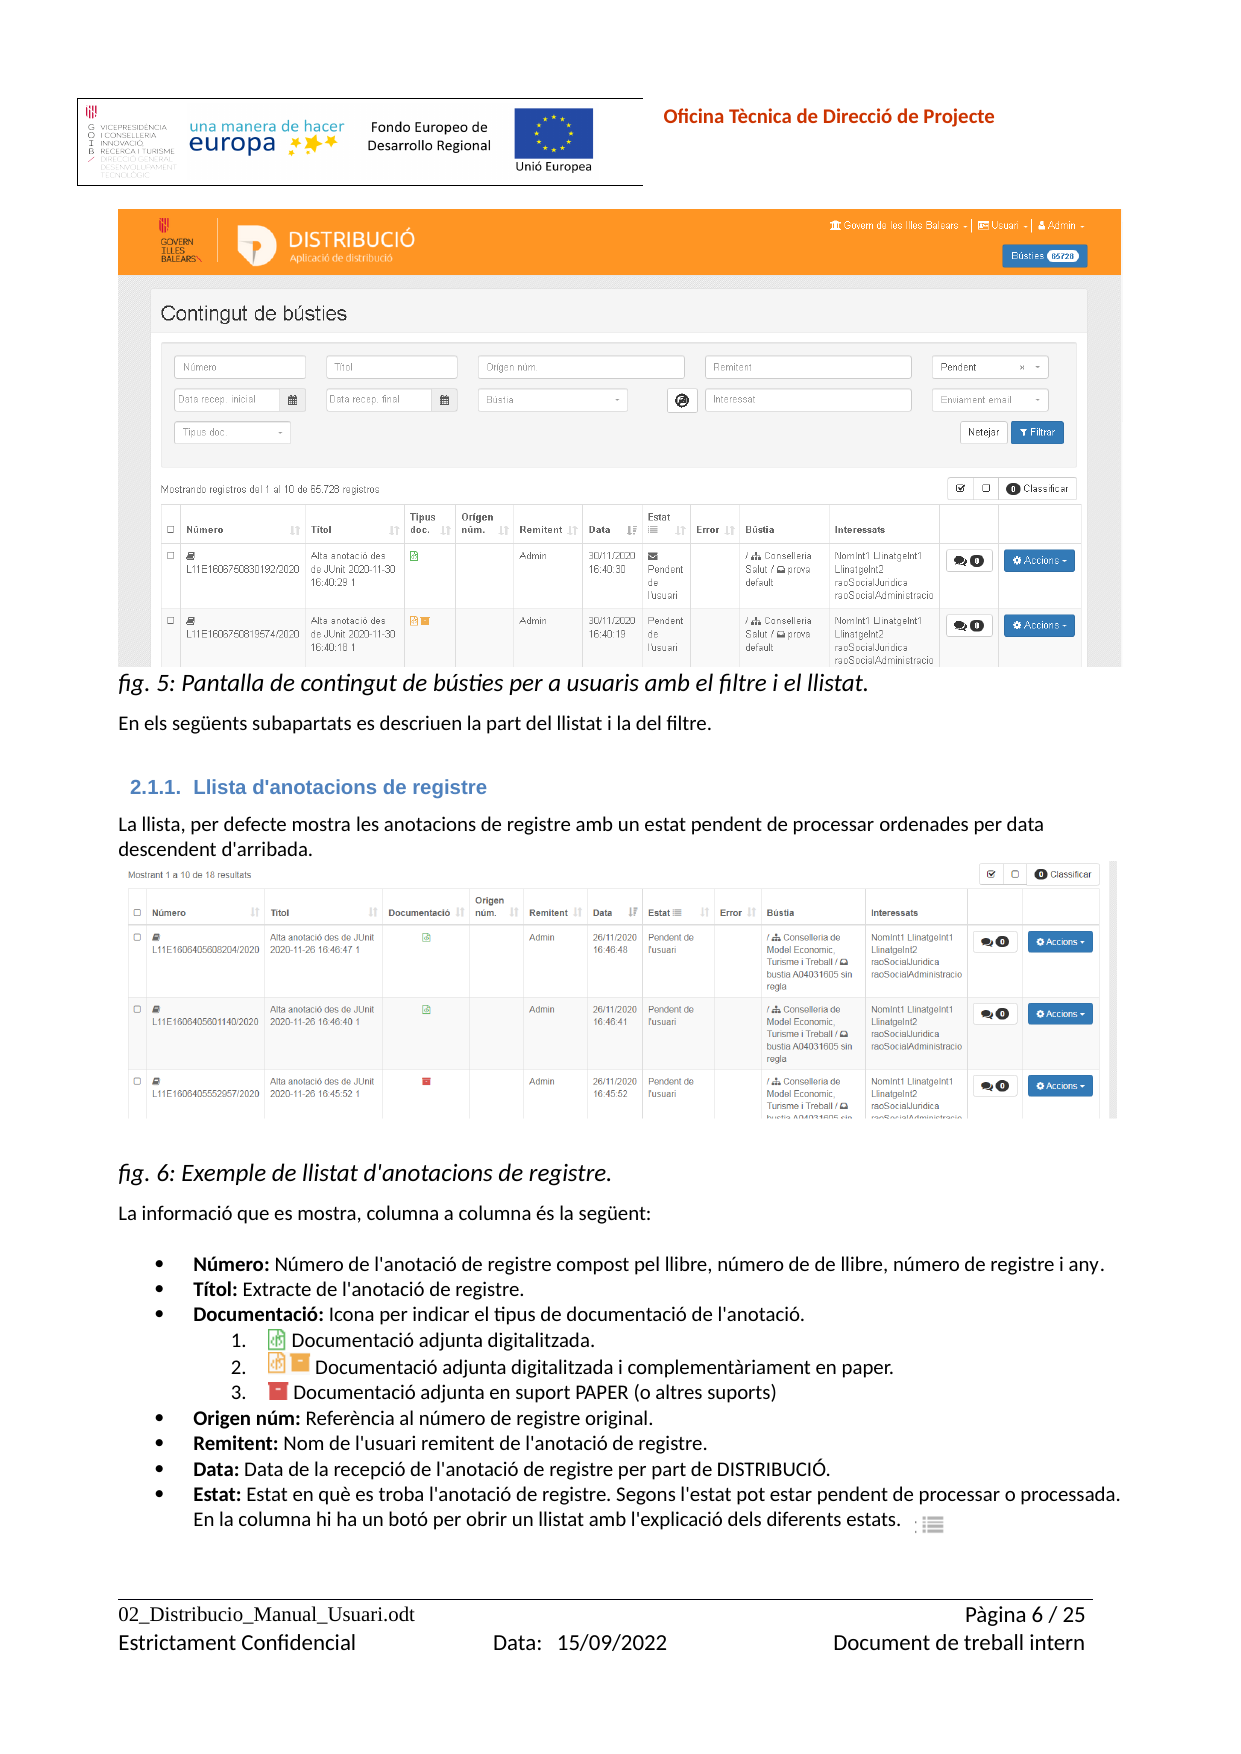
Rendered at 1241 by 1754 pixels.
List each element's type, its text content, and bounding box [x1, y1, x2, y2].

list Estat: Estat en què es troba l'anotació de registre. Segons l'estat pot estar pendent de processar o processada. En la columna hi ha un botó per obrir un llistat amb l'explicació dels diferents estats. [156, 1481, 1122, 1532]
picture [268, 1329, 311, 1375]
list Documentació adjunta digitalitzada i complementàriament en paper. [231, 1352, 1122, 1379]
list Data: Data de la recepció de l'anotació de registre per part de DISTRIBUCIÓ. [156, 1456, 1122, 1481]
picture [118, 861, 1123, 1119]
text La informació que es mostra, columna a columna és la següent: [118, 1200, 1122, 1225]
list Remitent: Nom de l'usuari remitent de l'anotació de registre. [156, 1430, 1122, 1456]
text En els següents subapartats es descriuen la part del llistat i la del filtre. [118, 710, 1122, 735]
picture [187, 103, 599, 180]
list Documentació adjunta digitalitzada. [231, 1327, 1122, 1352]
subtitle Llista d'anotacions de registre [130, 775, 1122, 798]
list Documentació: Icona per indicar el tipus de documentació de l'anotació. [156, 1302, 1122, 1327]
picture [118, 209, 1123, 667]
text fig. 5: Pantalla de contingut de bústies per a usuaris amb el filtre i el llistat. [118, 667, 1122, 697]
list Documentació adjunta en suport PAPER (o altres suports) [231, 1379, 1122, 1405]
picture [915, 1507, 953, 1538]
list Títol: Extracte de l'anotació de registre. [156, 1276, 1122, 1302]
list Número: Número de l'anotació de registre compost pel llibre, número de de llibre, número de registre i any. [156, 1251, 1122, 1276]
text fig. 6: Exemple de llistat d'anotacions de registre. [118, 1157, 1122, 1187]
picture [82, 103, 181, 180]
picture [268, 1382, 289, 1400]
text La llista, per defecte mostra les anotacions de registre amb un estat pendent de processar ordenades per data descendent d'arribada. [118, 811, 1122, 861]
list Origen núm: Referència al número de registre original. [156, 1405, 1122, 1430]
